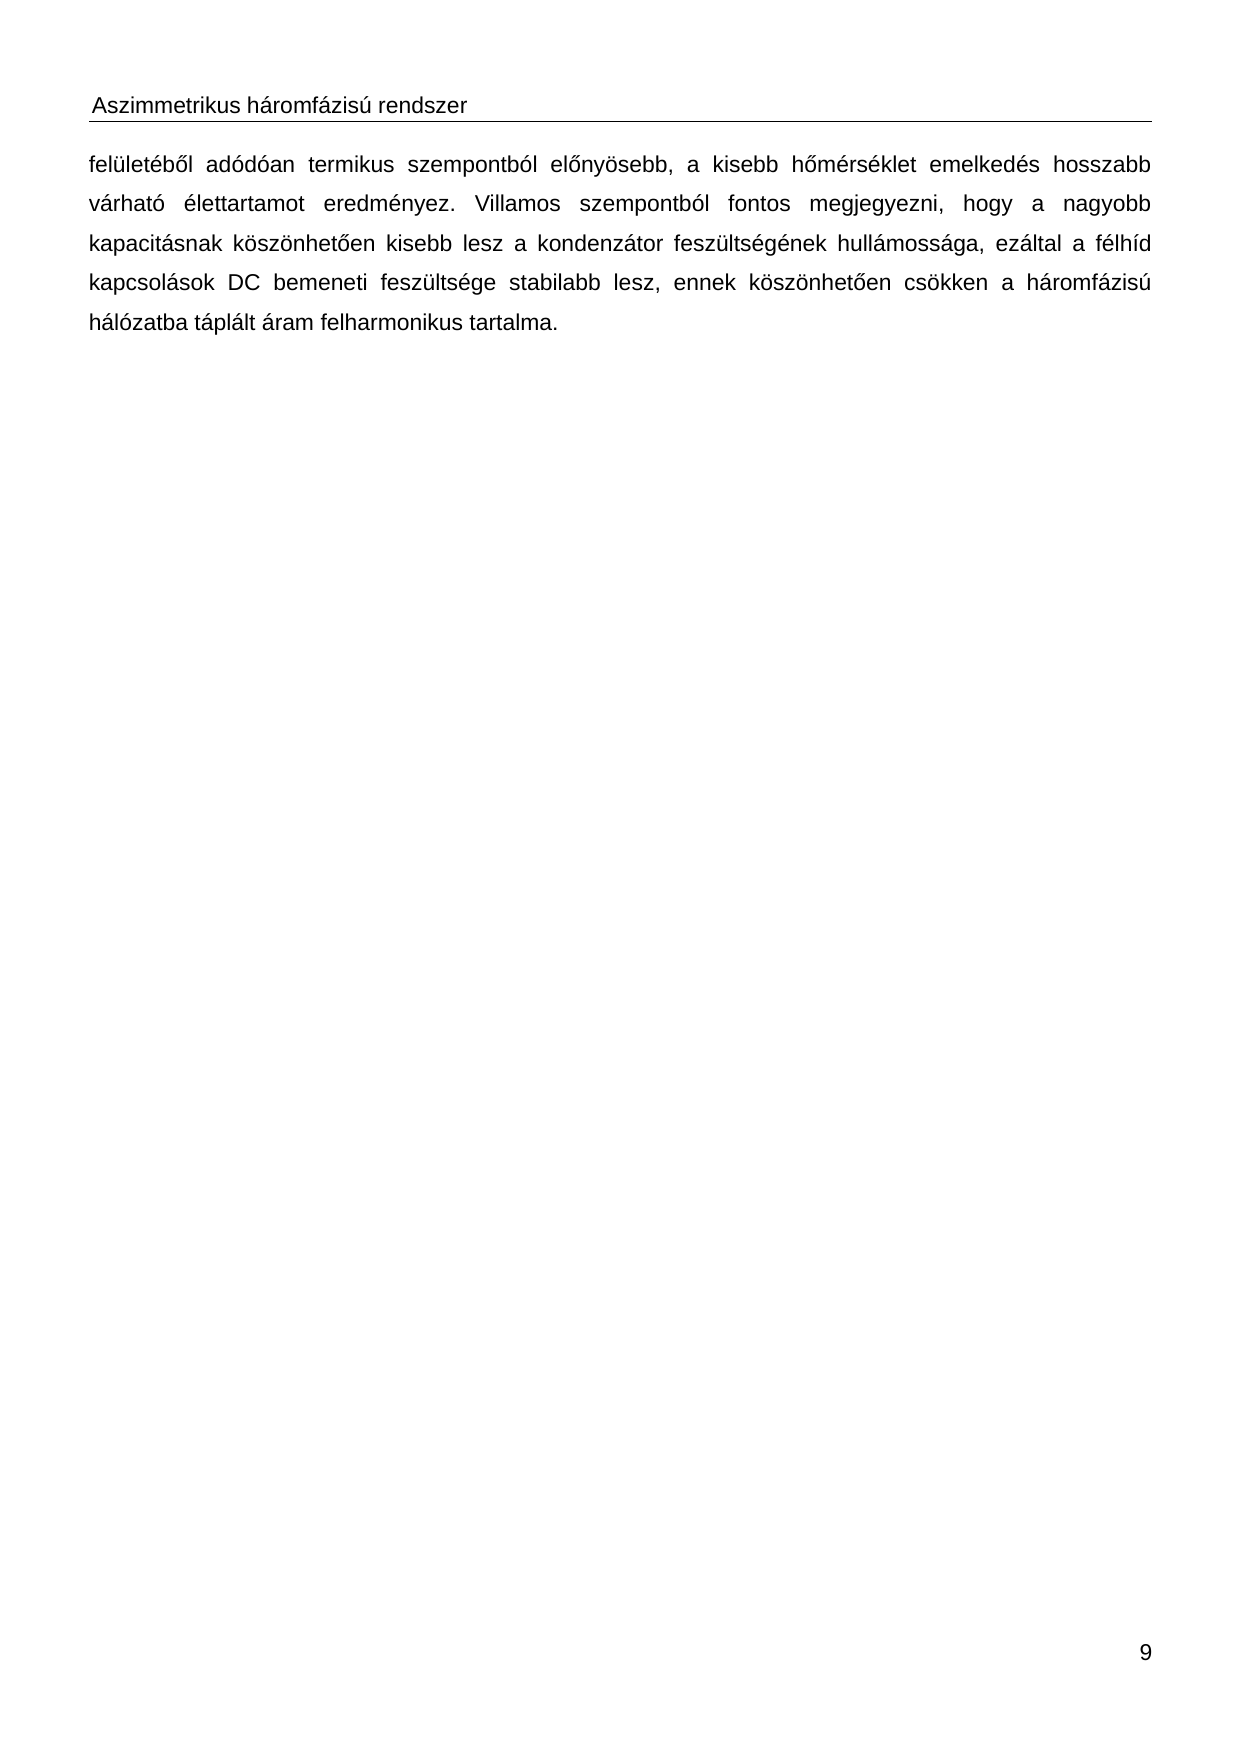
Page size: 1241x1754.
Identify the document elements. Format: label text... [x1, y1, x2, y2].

text felületéből adódóan termikus szempontból előnyösebb, a kisebb hőmérséklet emelkedés hosszabb várható élettartamot eredményez. Villamos szempontból fontos megjegyezni, hogy a nagyobb kapacitásnak köszönhetően kisebb lesz a kondenzátor feszültségének hullámossága, ezáltal a félhíd kapcsolások DC bemeneti feszültsége stabilabb lesz, ennek köszönhetően csökken a háromfázisú hálózatba táplált áram felharmonikus tartalma. [88, 151, 1152, 335]
